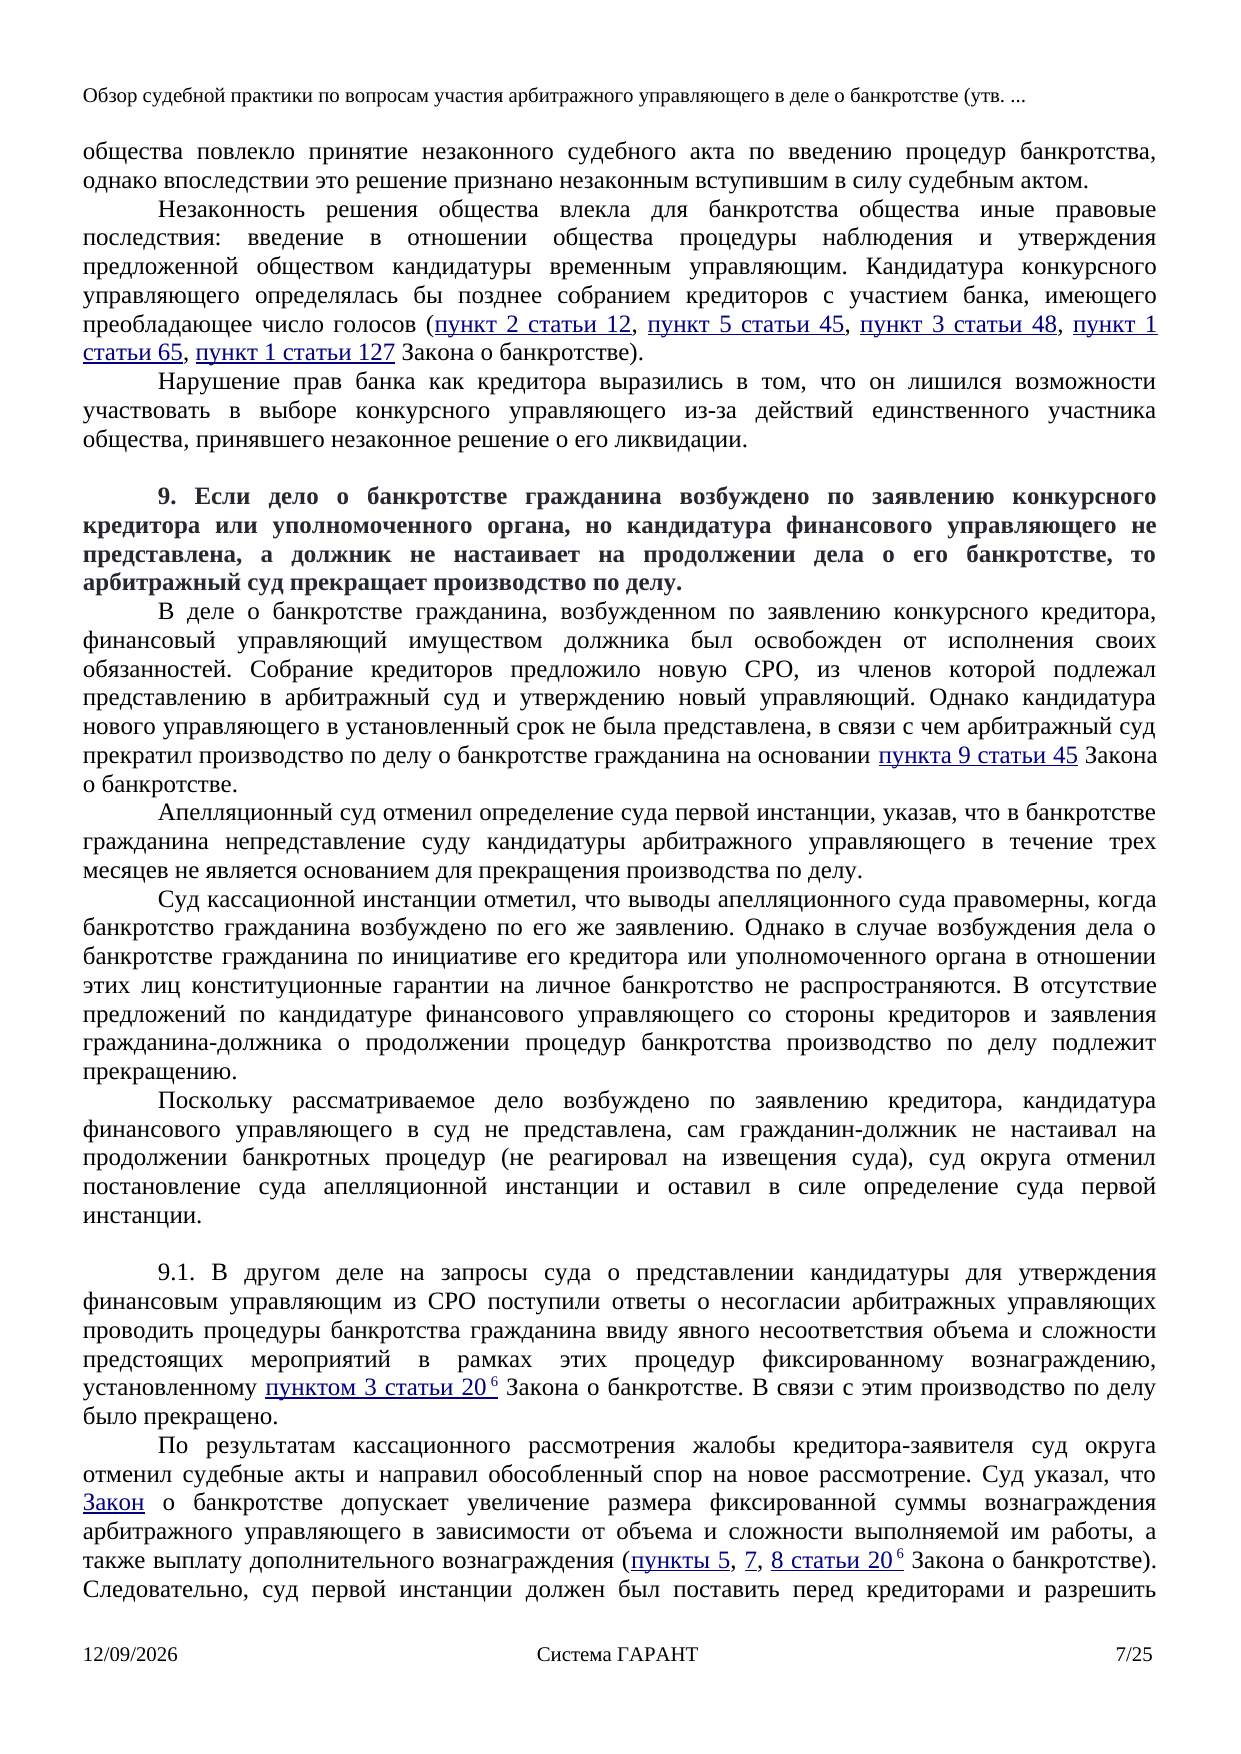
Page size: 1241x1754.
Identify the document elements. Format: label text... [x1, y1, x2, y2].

text Поскольку рассматриваемое дело возбуждено по заявлению кредитора, кандидатура финансового управляющего в суд не представлена, сам гражданин-должник не настаивал на продолжении банкротных процедур (не реагировал на извещения суда), суд округа отменил постановление суда апелляционной инстанции и оставил в силе определение суда первой инстанции. [83, 1085, 1157, 1229]
text Незаконность решения общества влекла для банкротства общества иные правовые последствия: введение в отношении общества процедуры наблюдения и утверждения предложенной обществом кандидатуры временным управляющим. Кандидатура конкурсного управляющего определялась бы позднее собранием кредиторов с участием банка, имеющего преобладающее число голосов (пункт 2 статьи 12, пункт 5 статьи 45, пункт 3 статьи 48, пункт 1 статьи 65, пункт 1 статьи 127 Закона о банкротстве). [83, 194, 1157, 366]
text 9.1. В другом деле на запросы суда о представлении кандидатуры для утверждения финансовым управляющим из СРО поступили ответы о несогласии арбитражных управляющих проводить процедуры банкротства гражданина ввиду явного несоответствия объема и сложности предстоящих мероприятий в рамках этих процедур фиксированному вознаграждению, установленному пунктом 3 статьи 20 6 Закона о банкротстве. В связи с этим производство по делу было прекращено. [83, 1257, 1157, 1430]
text По результатам кассационного рассмотрения жалобы кредитора-заявителя суд округа отменил судебные акты и направил обособленный спор на новое рассмотрение. Суд указал, что Закон о банкротстве допускает увеличение размера фиксированной суммы вознаграждения арбитражного управляющего в зависимости от объема и сложности выполняемой им работы, а также выплату дополнительного вознаграждения (пункты 5, 7, 8 статьи 20 6 Закона о банкротстве). Следовательно, суд первой инстанции должен был поставить перед кредиторами и разрешить [83, 1430, 1157, 1602]
text Суд кассационной инстанции отметил, что выводы апелляционного суда правомерны, когда банкротство гражданина возбуждено по его же заявлению. Однако в случае возбуждения дела о банкротстве гражданина по инициативе его кредитора или уполномоченного органа в отношении этих лиц конституционные гарантии на личное банкротство не распространяются. В отсутствие предложений по кандидатуре финансового управляющего со стороны кредиторов и заявления гражданина-должника о продолжении процедур банкротства производство по делу подлежит прекращению. [83, 884, 1157, 1085]
text В деле о банкротстве гражданина, возбужденном по заявлению конкурсного кредитора, финансовый управляющий имуществом должника был освобожден от исполнения своих обязанностей. Собрание кредиторов предложило новую СРО, из членов которой подлежал представлению в арбитражный суд и утверждению новый управляющий. Однако кандидатура нового управляющего в установленный срок не была представлена, в связи с чем арбитражный суд прекратил производство по делу о банкротстве гражданина на основании пункта 9 статьи 45 Закона о банкротстве. [83, 596, 1157, 797]
text 9. Если дело о банкротстве гражданина возбуждено по заявлению конкурсного кредитора или уполномоченного органа, но кандидатура финансового управляющего не представлена, а должник не настаивает на продолжении дела о его банкротстве, то арбитражный суд прекращает производство по делу. [83, 481, 1157, 596]
text Апелляционный суд отменил определение суда первой инстанции, указав, что в банкротстве гражданина непредставление суду кандидатуры арбитражного управляющего в течение трех месяцев не является основанием для прекращения производства по делу. [83, 797, 1157, 884]
text Нарушение прав банка как кредитора выразились в том, что он лишился возможности участвовать в выборе конкурсного управляющего из-за действий единственного участника общества, принявшего незаконное решение о его ликвидации. [83, 366, 1157, 452]
text общества повлекло принятие незаконного судебного акта по введению процедур банкротства, однако впоследствии это решение признано незаконным вступившим в силу судебным актом. [83, 136, 1157, 194]
